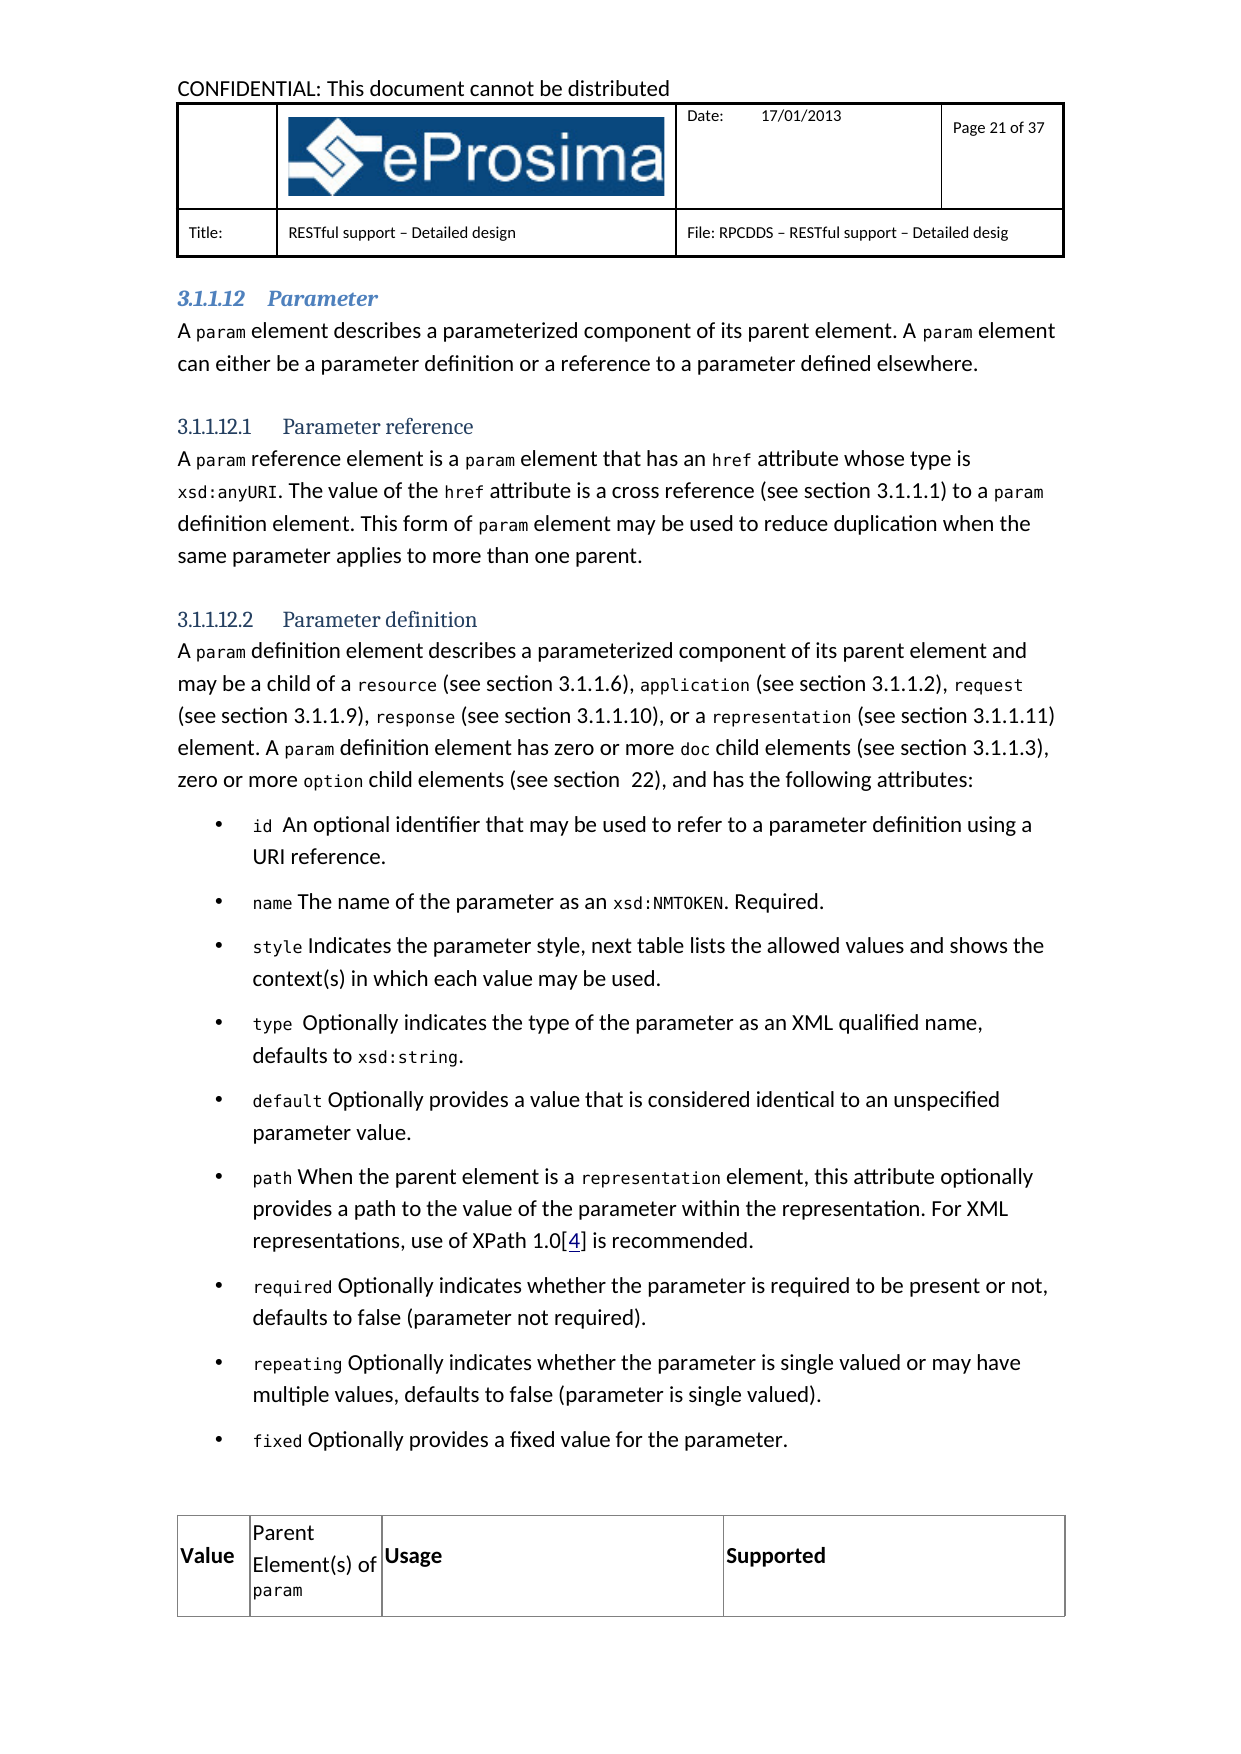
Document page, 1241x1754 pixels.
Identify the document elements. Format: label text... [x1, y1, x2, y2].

subtitle Parameter reference [177, 414, 1063, 441]
picture [288, 117, 665, 196]
list path When the parent element is a representation element, this attribute optionally provides a path to the value of the parameter within the representation. For XML representations, use of XPath 1.0[4] is recommended. [215, 1162, 1063, 1255]
subtitle Parameter definition [177, 606, 1063, 633]
list required Optionally indicates whether the parameter is required to be present or not, defaults to false (parameter not required). [215, 1271, 1063, 1332]
table_header Parent Element(s) of param [251, 1516, 381, 1616]
list fixed Optionally provides a fixed value for the parameter. [215, 1425, 1063, 1453]
list id An optional identifier that may be used to refer to a parameter definition using a URI reference. [215, 810, 1063, 870]
list repeating Optionally indicates whether the parameter is single valued or may have multiple values, defaults to false (parameter is single valued). [215, 1348, 1063, 1408]
subtitle Parameter [177, 286, 1063, 313]
text A param definition element describes a parameterized component of its parent element and may be a child of a resource (see section 3.1.1.6), application (see section 3.1.1.2), request (see section 3.1.1.9), response (see section 3.1.1.10), or a representation (see section 3.1.1.11) element. A param definition element has zero or more doc child elements (see section 3.1.1.3), zero or more option child elements (see section 24), and has the following attributes: [177, 637, 1063, 793]
list style Indicates the parameter style, next table lists the allowed values and shows the context(s) in which each value may be used. [215, 932, 1063, 992]
table_header Usage [383, 1516, 723, 1616]
table_header Supported [724, 1516, 1064, 1616]
table_header Value [178, 1516, 249, 1616]
list default Optionally provides a value that is considered identical to an unspecified parameter value. [215, 1085, 1063, 1146]
list name The name of the parameter as an xsd:NMTOKEN. Required. [215, 887, 1063, 915]
text A param reference element is a param element that has an href attribute whose type is xsd:anyURI. The value of the href attribute is a cross reference (see section 3.1.1.1) to a param definition element. This form of param element may be used to reduce duplication when the same parameter applies to more than one parent. [177, 444, 1063, 569]
list type Optionally indicates the type of the parameter as an XML qualified name, defaults to xsd:string. [215, 1008, 1063, 1069]
text A param element describes a parameterized component of its parent element. A param element can either be a parameter definition or a reference to a parameter defined elsewhere. [177, 316, 1063, 377]
